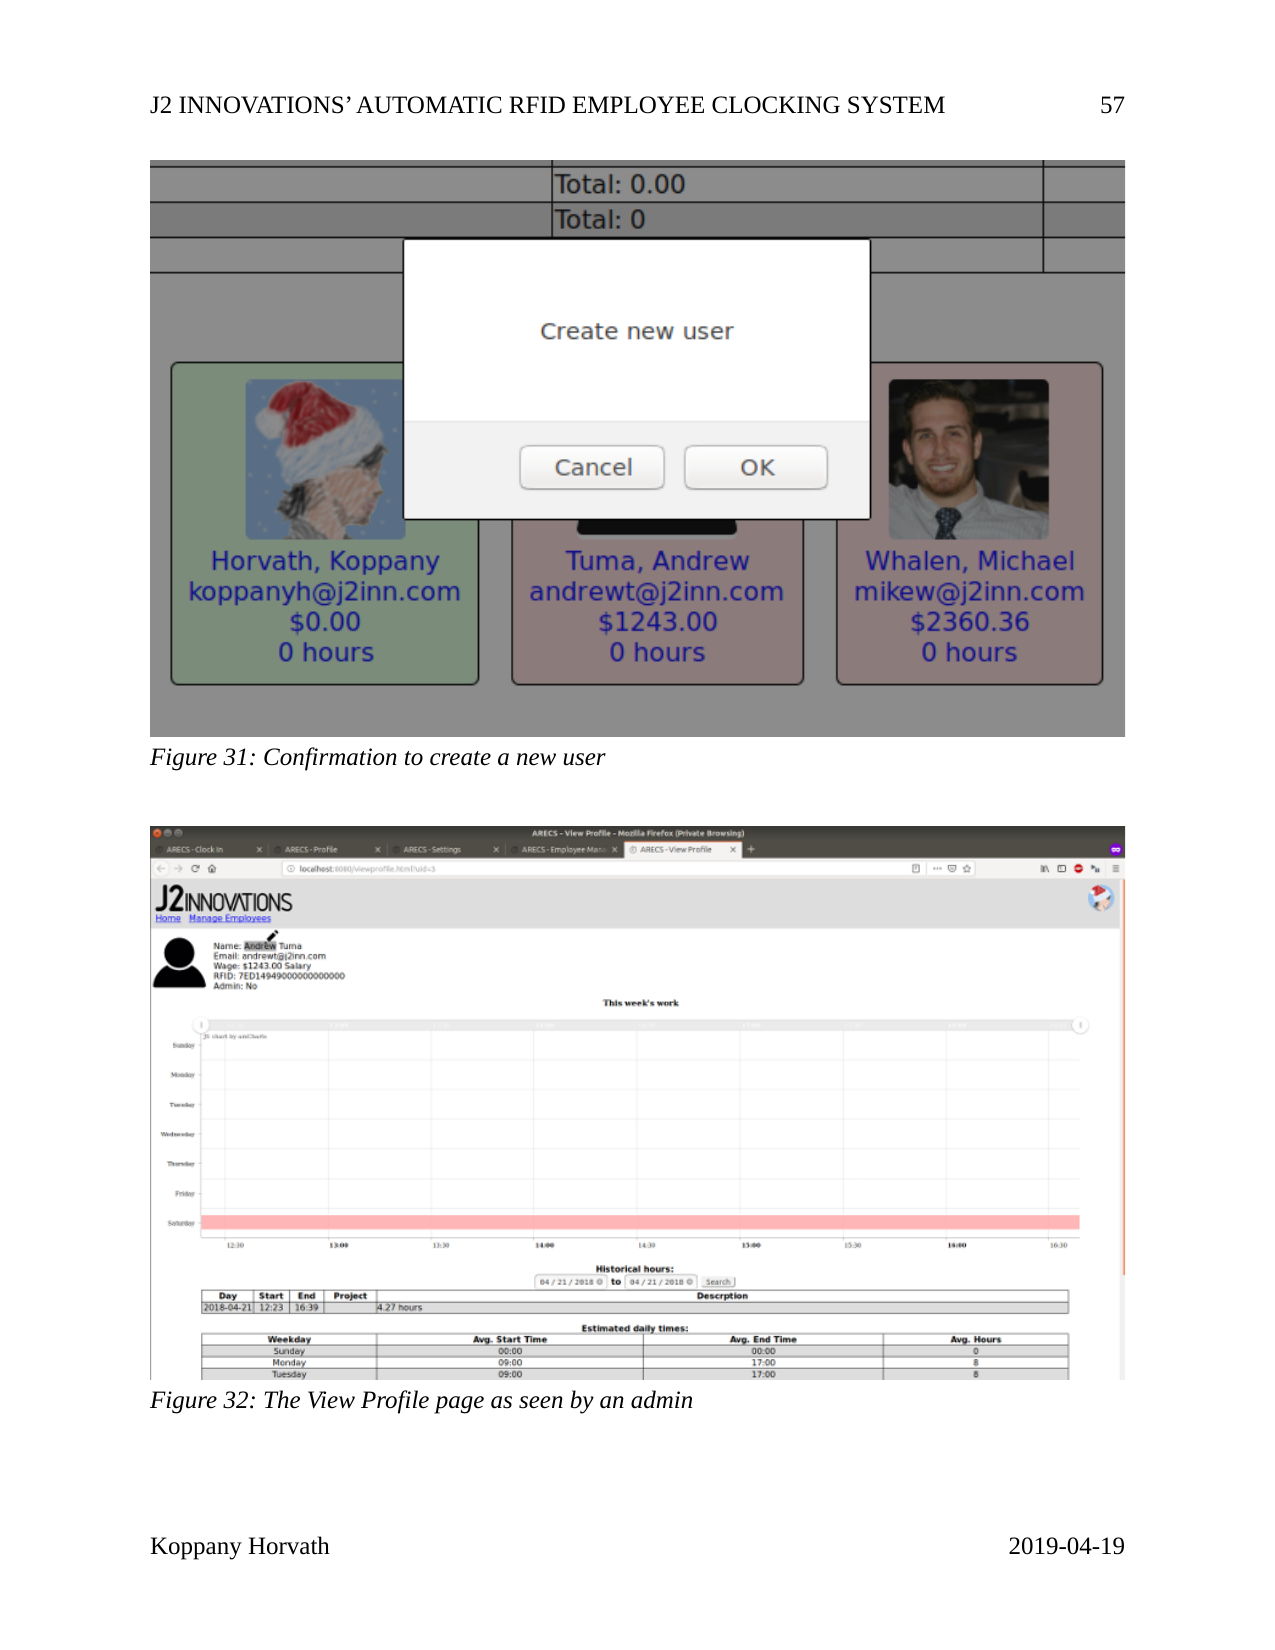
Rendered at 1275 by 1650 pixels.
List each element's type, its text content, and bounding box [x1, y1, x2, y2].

picture [150, 160, 1125, 737]
text Figure 32: The View Profile page as seen by an admin [150, 1380, 1125, 1413]
text Figure 31: Confirmation to create a new user [150, 737, 1125, 770]
picture [150, 826, 1125, 1380]
